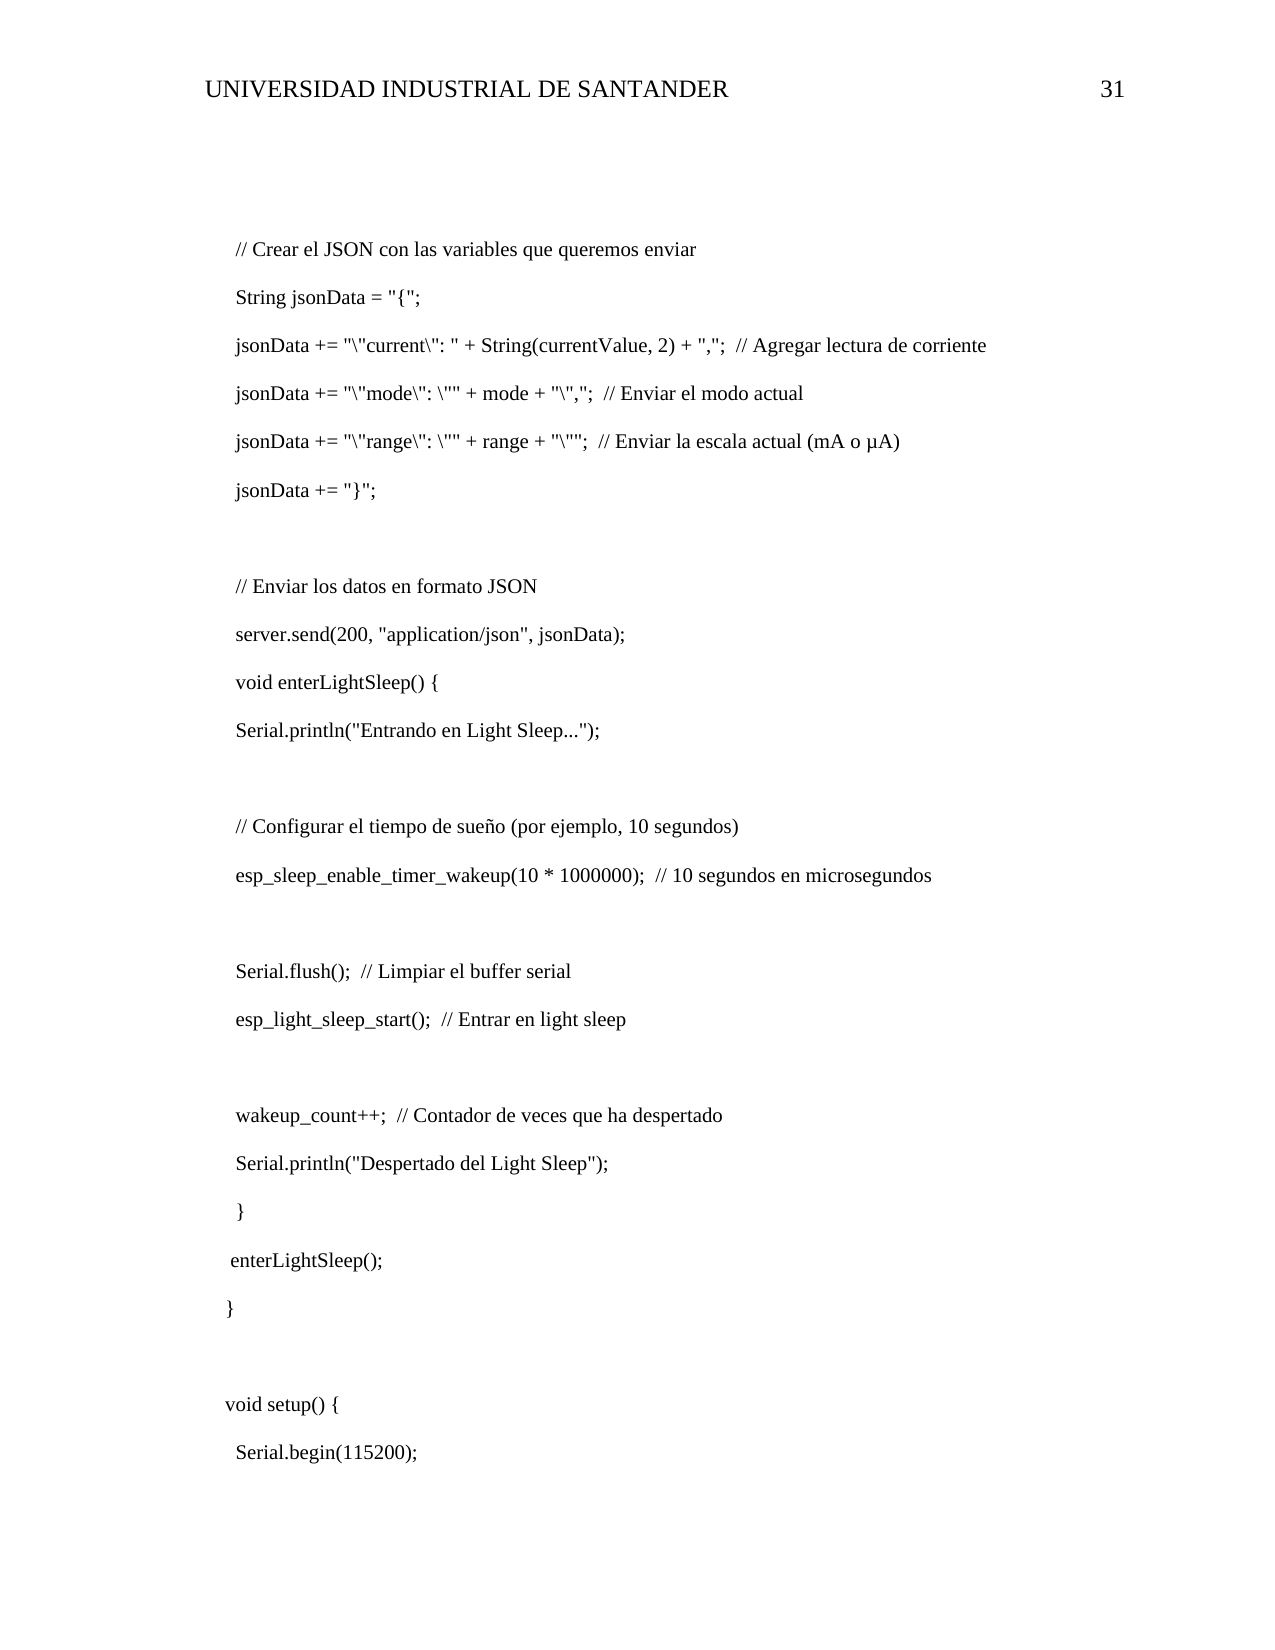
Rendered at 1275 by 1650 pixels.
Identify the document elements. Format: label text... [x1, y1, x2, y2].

text esp_light_sleep_start(); // Entrar en light sleep [150, 1007, 1125, 1031]
text Serial.flush(); // Limpiar el buffer serial [150, 959, 1125, 983]
text enterLightSleep(); [150, 1247, 1125, 1272]
text jsonData += "\"current\": " + String(currentValue, 2) + ","; // Agregar lectura de corriente [150, 333, 1125, 357]
text // Enviar los datos en formato JSON [150, 574, 1125, 598]
text } [150, 1296, 1125, 1320]
text // Configurar el tiempo de sueño (por ejemplo, 10 segundos) [150, 814, 1125, 838]
text Serial.println("Entrando en Light Sleep..."); [150, 718, 1125, 742]
text jsonData += "\"range\": \"" + range + "\""; // Enviar la escala actual (mA o µA) [150, 429, 1125, 453]
text jsonData += "\"mode\": \"" + mode + "\","; // Enviar el modo actual [150, 381, 1125, 405]
text void setup() { [150, 1392, 1125, 1416]
text // Crear el JSON con las variables que queremos enviar [150, 237, 1125, 261]
text esp_sleep_enable_timer_wakeup(10 * 1000000); // 10 segundos en microsegundos [150, 862, 1125, 887]
text Serial.begin(115200); [150, 1440, 1125, 1464]
text void enterLightSleep() { [150, 670, 1125, 694]
text jsonData += "}"; [150, 477, 1125, 502]
text } [150, 1199, 1125, 1223]
text wakeup_count++; // Contador de veces que ha despertado [150, 1103, 1125, 1127]
text server.send(200, "application/json", jsonData); [150, 622, 1125, 646]
text String jsonData = "{"; [150, 285, 1125, 309]
text Serial.println("Despertado del Light Sleep"); [150, 1151, 1125, 1175]
